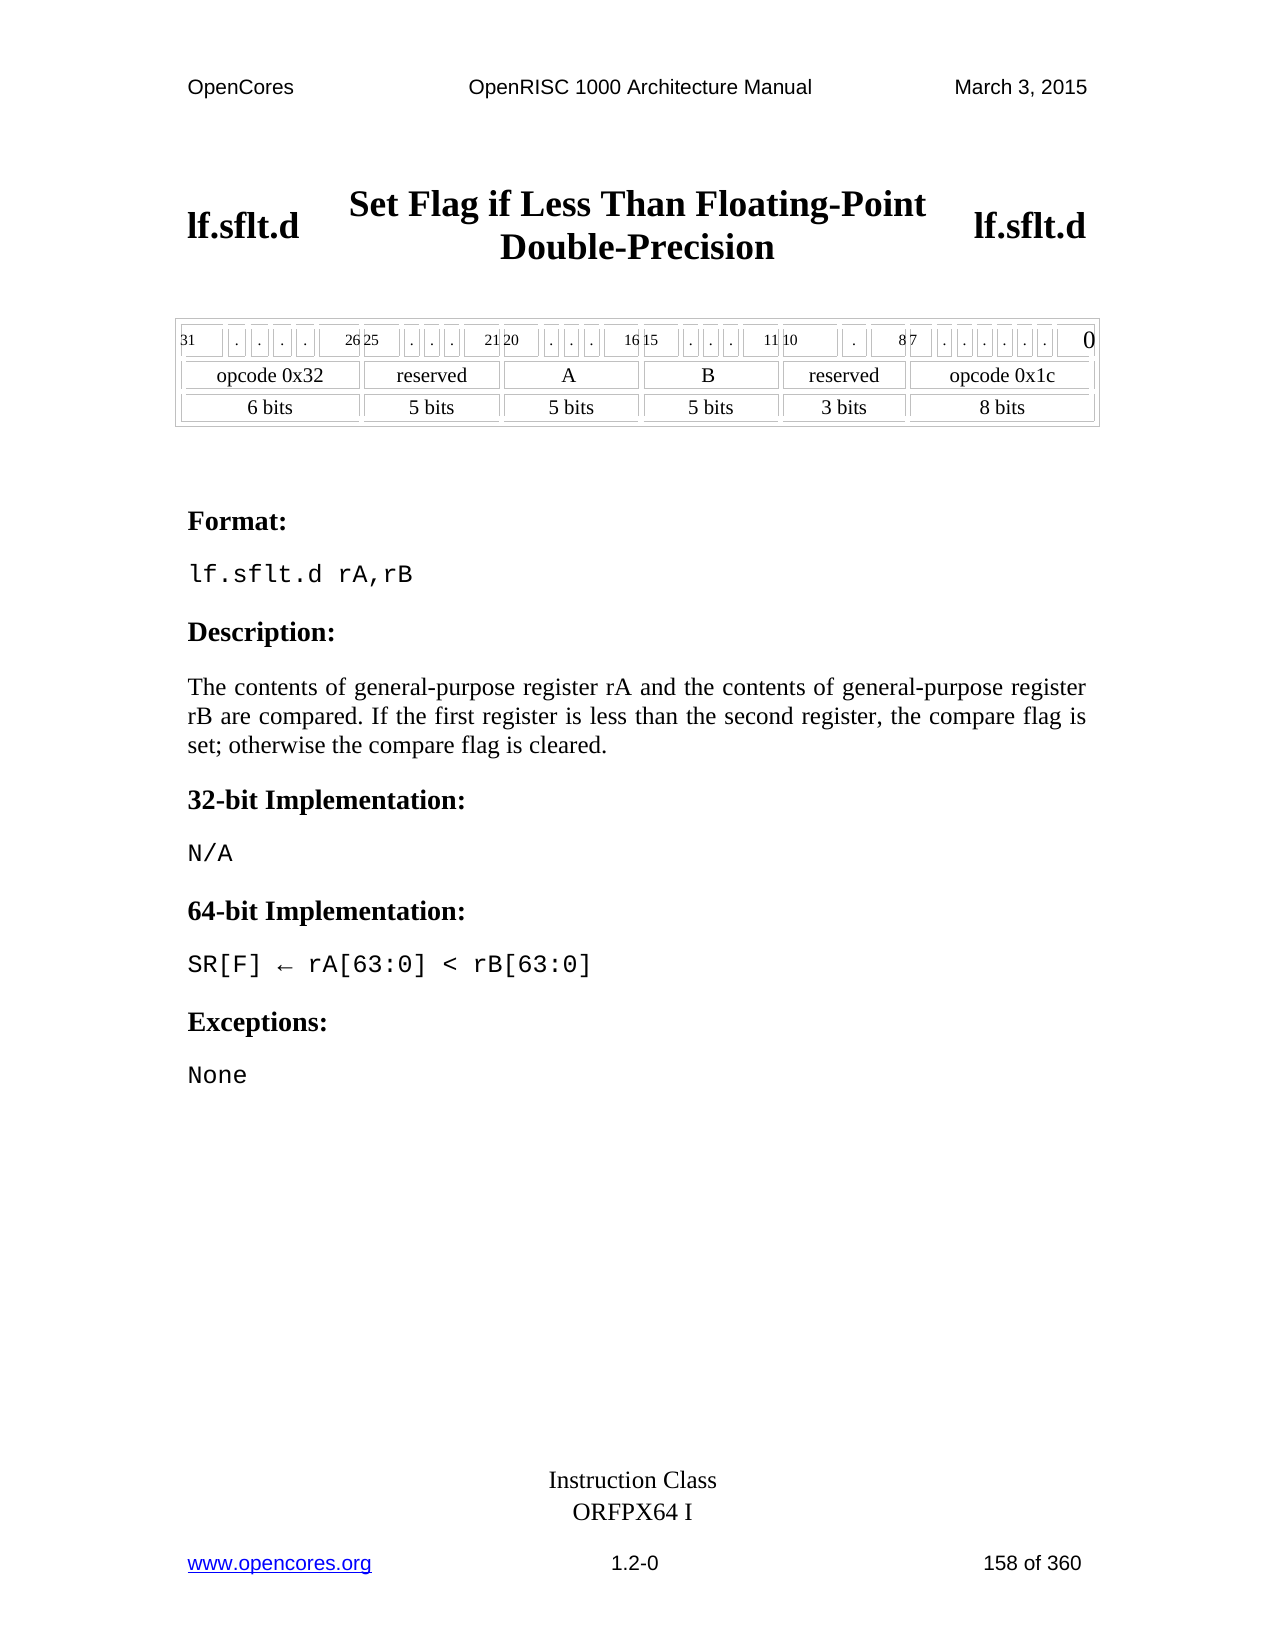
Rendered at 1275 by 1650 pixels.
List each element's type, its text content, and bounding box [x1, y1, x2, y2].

text Description: [187, 615, 1087, 647]
text SR[F] ← rA[63:0] < rB[63:0] [187, 952, 1087, 980]
text N/A [187, 841, 1087, 869]
text 64-bit Implementation: [187, 894, 1087, 927]
text The contents of general-purpose register rA and the contents of general-purpose register rB are compared. If the first register is less than the second register, the compare flag is set; otherwise the compare flag is cleared. [187, 672, 1087, 758]
text lf.sflt.d rA,rB [187, 561, 1087, 590]
text Format: [187, 504, 1087, 536]
text 32-bit Implementation: [187, 783, 1087, 816]
text None [187, 1062, 1087, 1091]
text Exceptions: [187, 1005, 1087, 1037]
